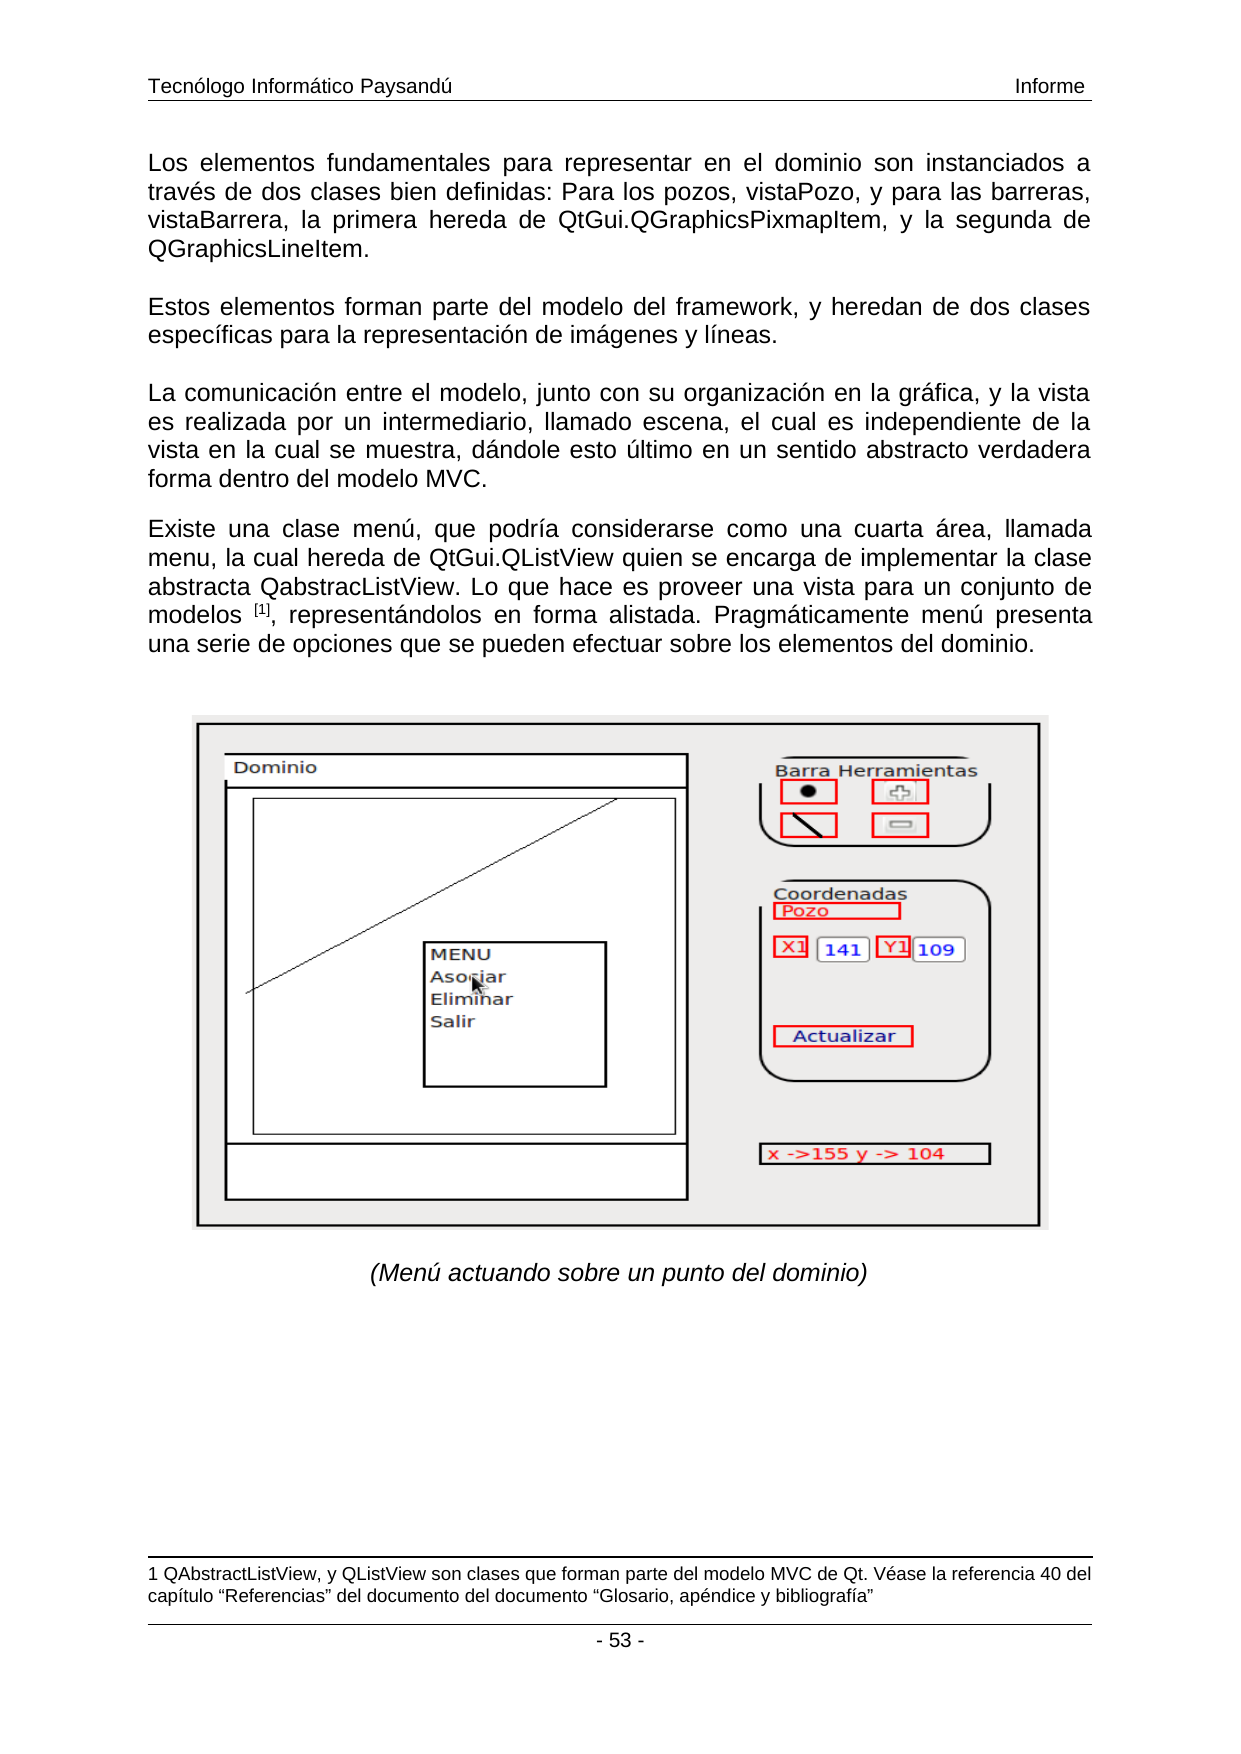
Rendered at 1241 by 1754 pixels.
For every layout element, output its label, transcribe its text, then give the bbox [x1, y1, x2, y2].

text (Menú actuando sobre un punto del dominio) [148, 1258, 1092, 1287]
text QAbstractListView, y QListView son clases que forman parte del modelo MVC de Qt. Véase la referencia 40 del capítulo “Referencias” del documento del documento “Glosario, apéndice y bibliografía” [148, 1563, 1092, 1606]
text Estos elementos forman parte del modelo del framework, y heredan de dos clases específicas para la representación de imágenes y líneas. [148, 291, 1092, 349]
text La comunicación entre el modelo, junto con su organización en la gráfica, y la vista es realizada por un intermediario, llamado escena, el cual es independiente de la vista en la cual se muestra, dándole esto último en un sentido abstracto verdadera forma dentro del modelo MVC. [148, 378, 1092, 493]
text Los elementos fundamentales para representar en el dominio son instanciados a través de dos clases bien definidas: Para los pozos, vistaPozo, y para las barreras, vistaBarrera, la primera hereda de QtGui.QGraphicsPixmapItem, y la segunda de QGraphicsLineItem. [148, 148, 1092, 263]
picture [191, 715, 1049, 1230]
text Existe una clase menú, que podría considerarse como una cuarta área, llamada menu, la cual hereda de QtGui.QListView quien se encarga de implementar la clase abstracta QabstracListView. Lo que hace es proveer una vista para un conjunto de modelos [], representándolos en forma alistada. Pragmáticamente menú presenta una serie de opciones que se pueden efectuar sobre los elementos del dominio. [148, 514, 1092, 658]
